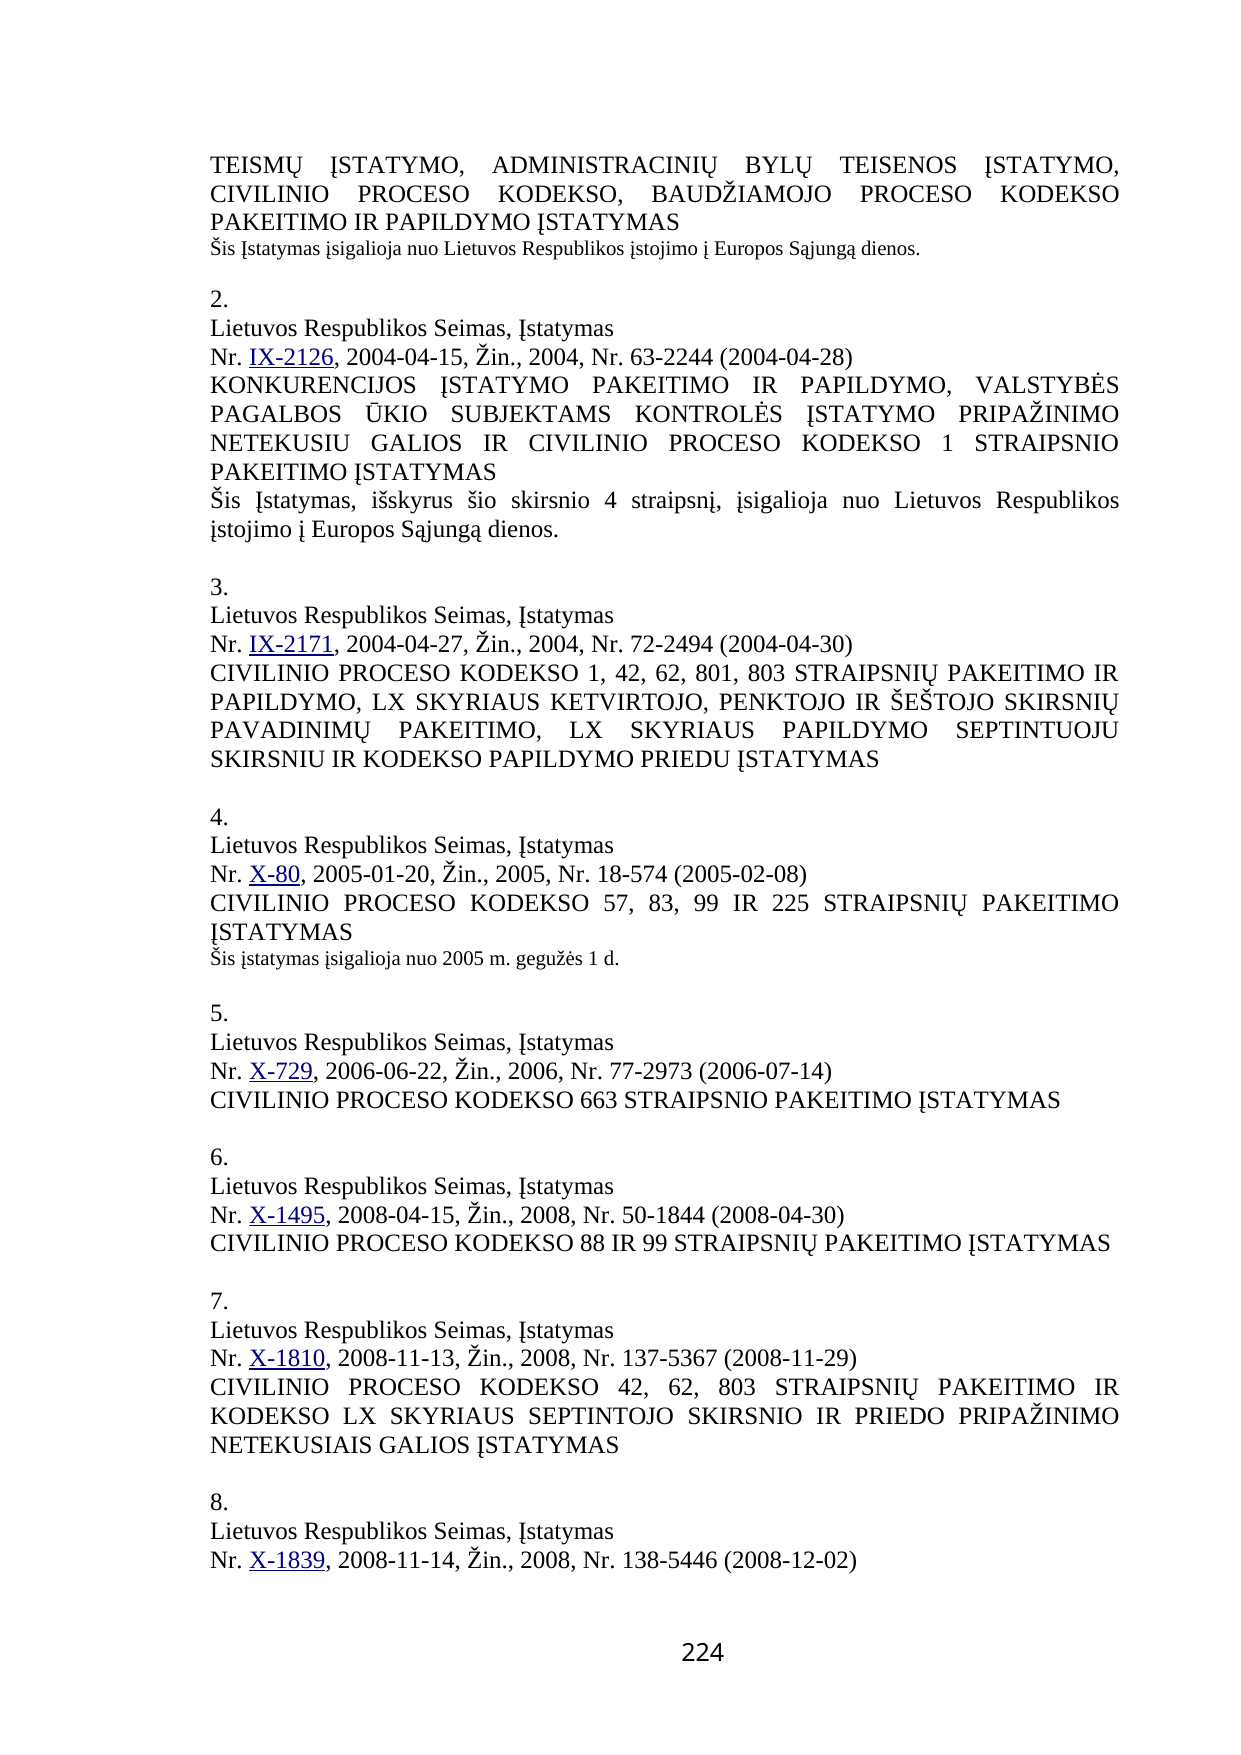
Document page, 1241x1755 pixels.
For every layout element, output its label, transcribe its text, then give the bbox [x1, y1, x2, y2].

text Šis Įstatymas įsigalioja nuo Lietuvos Respublikos įstojimo į Europos Sąjungą dienos. [210, 236, 1120, 260]
text Nr. X-1839, 2008-11-14, Žin., 2008, Nr. 138-5446 (2008-12-02) [210, 1545, 1120, 1573]
text Nr. IX-2126, 2004-04-15, Žin., 2004, Nr. 63-2244 (2004-04-28) [210, 342, 1120, 371]
text CIVILINIO PROCESO KODEKSO 42, 62, 803 STRAIPSNIŲ PAKEITIMO IR KODEKSO LX SKYRIAUS SEPTINTOJO SKIRSNIO IR PRIEDO PRIPAŽINIMO NETEKUSIAIS GALIOS ĮSTATYMAS [210, 1372, 1120, 1458]
text Nr. X-729, 2006-06-22, Žin., 2006, Nr. 77-2973 (2006-07-14) [210, 1056, 1120, 1085]
text CIVILINIO PROCESO KODEKSO 88 IR 99 STRAIPSNIŲ PAKEITIMO ĮSTATYMAS [210, 1228, 1120, 1257]
text Lietuvos Respublikos Seimas, Įstatymas [210, 831, 1120, 859]
text KONKURENCIJOS ĮSTATYMO PAKEITIMO IR PAPILDYMO, VALSTYBĖS PAGALBOS ŪKIO SUBJEKTAMS KONTROLĖS ĮSTATYMO PRIPAŽINIMO NETEKUSIU GALIOS IR CIVILINIO PROCESO KODEKSO 1 STRAIPSNIO PAKEITIMO ĮSTATYMAS [210, 371, 1120, 486]
text Lietuvos Respublikos Seimas, Įstatymas [210, 1315, 1120, 1343]
text Lietuvos Respublikos Seimas, Įstatymas [210, 1171, 1120, 1200]
text Nr. IX-2171, 2004-04-27, Žin., 2004, Nr. 72-2494 (2004-04-30) [210, 629, 1120, 658]
text 2. [210, 284, 1120, 313]
text Lietuvos Respublikos Seimas, Įstatymas [210, 1027, 1120, 1056]
text Lietuvos Respublikos Seimas, Įstatymas [210, 313, 1120, 342]
text Nr. X-80, 2005-01-20, Žin., 2005, Nr. 18-574 (2005-02-08) [210, 859, 1120, 888]
text 8. [210, 1487, 1120, 1516]
text Nr. X-1495, 2008-04-15, Žin., 2008, Nr. 50-1844 (2008-04-30) [210, 1200, 1120, 1228]
text Nr. X-1810, 2008-11-13, Žin., 2008, Nr. 137-5367 (2008-11-29) [210, 1343, 1120, 1372]
text 5. [210, 998, 1120, 1027]
text Lietuvos Respublikos Seimas, Įstatymas [210, 601, 1120, 629]
text 4. [210, 802, 1120, 831]
text CIVILINIO PROCESO KODEKSO 663 STRAIPSNIO PAKEITIMO ĮSTATYMAS [210, 1085, 1120, 1113]
text 3. [210, 572, 1120, 601]
text Šis įstatymas įsigalioja nuo 2005 m. gegužės 1 d. [210, 946, 1120, 970]
text CIVILINIO PROCESO KODEKSO 57, 83, 99 IR 225 STRAIPSNIŲ PAKEITIMO ĮSTATYMAS [210, 888, 1120, 946]
text 6. [210, 1142, 1120, 1171]
text Lietuvos Respublikos Seimas, Įstatymas [210, 1516, 1120, 1545]
text CIVILINIO PROCESO KODEKSO 1, 42, 62, 801, 803 STRAIPSNIŲ PAKEITIMO IR PAPILDYMO, LX SKYRIAUS KETVIRTOJO, PENKTOJO IR ŠEŠTOJO SKIRSNIŲ PAVADINIMŲ PAKEITIMO, LX SKYRIAUS PAPILDYMO SEPTINTUOJU SKIRSNIU IR KODEKSO PAPILDYMO PRIEDU ĮSTATYMAS [210, 658, 1120, 773]
text Šis Įstatymas, išskyrus šio skirsnio 4 straipsnį, įsigalioja nuo Lietuvos Respublikos įstojimo į Europos Sąjungą dienos. [210, 486, 1120, 543]
text 7. [210, 1286, 1120, 1315]
text TEISMŲ ĮSTATYMO, ADMINISTRACINIŲ BYLŲ TEISENOS ĮSTATYMO, CIVILINIO PROCESO KODEKSO, BAUDŽIAMOJO PROCESO KODEKSO PAKEITIMO IR PAPILDYMO ĮSTATYMAS [210, 150, 1120, 236]
